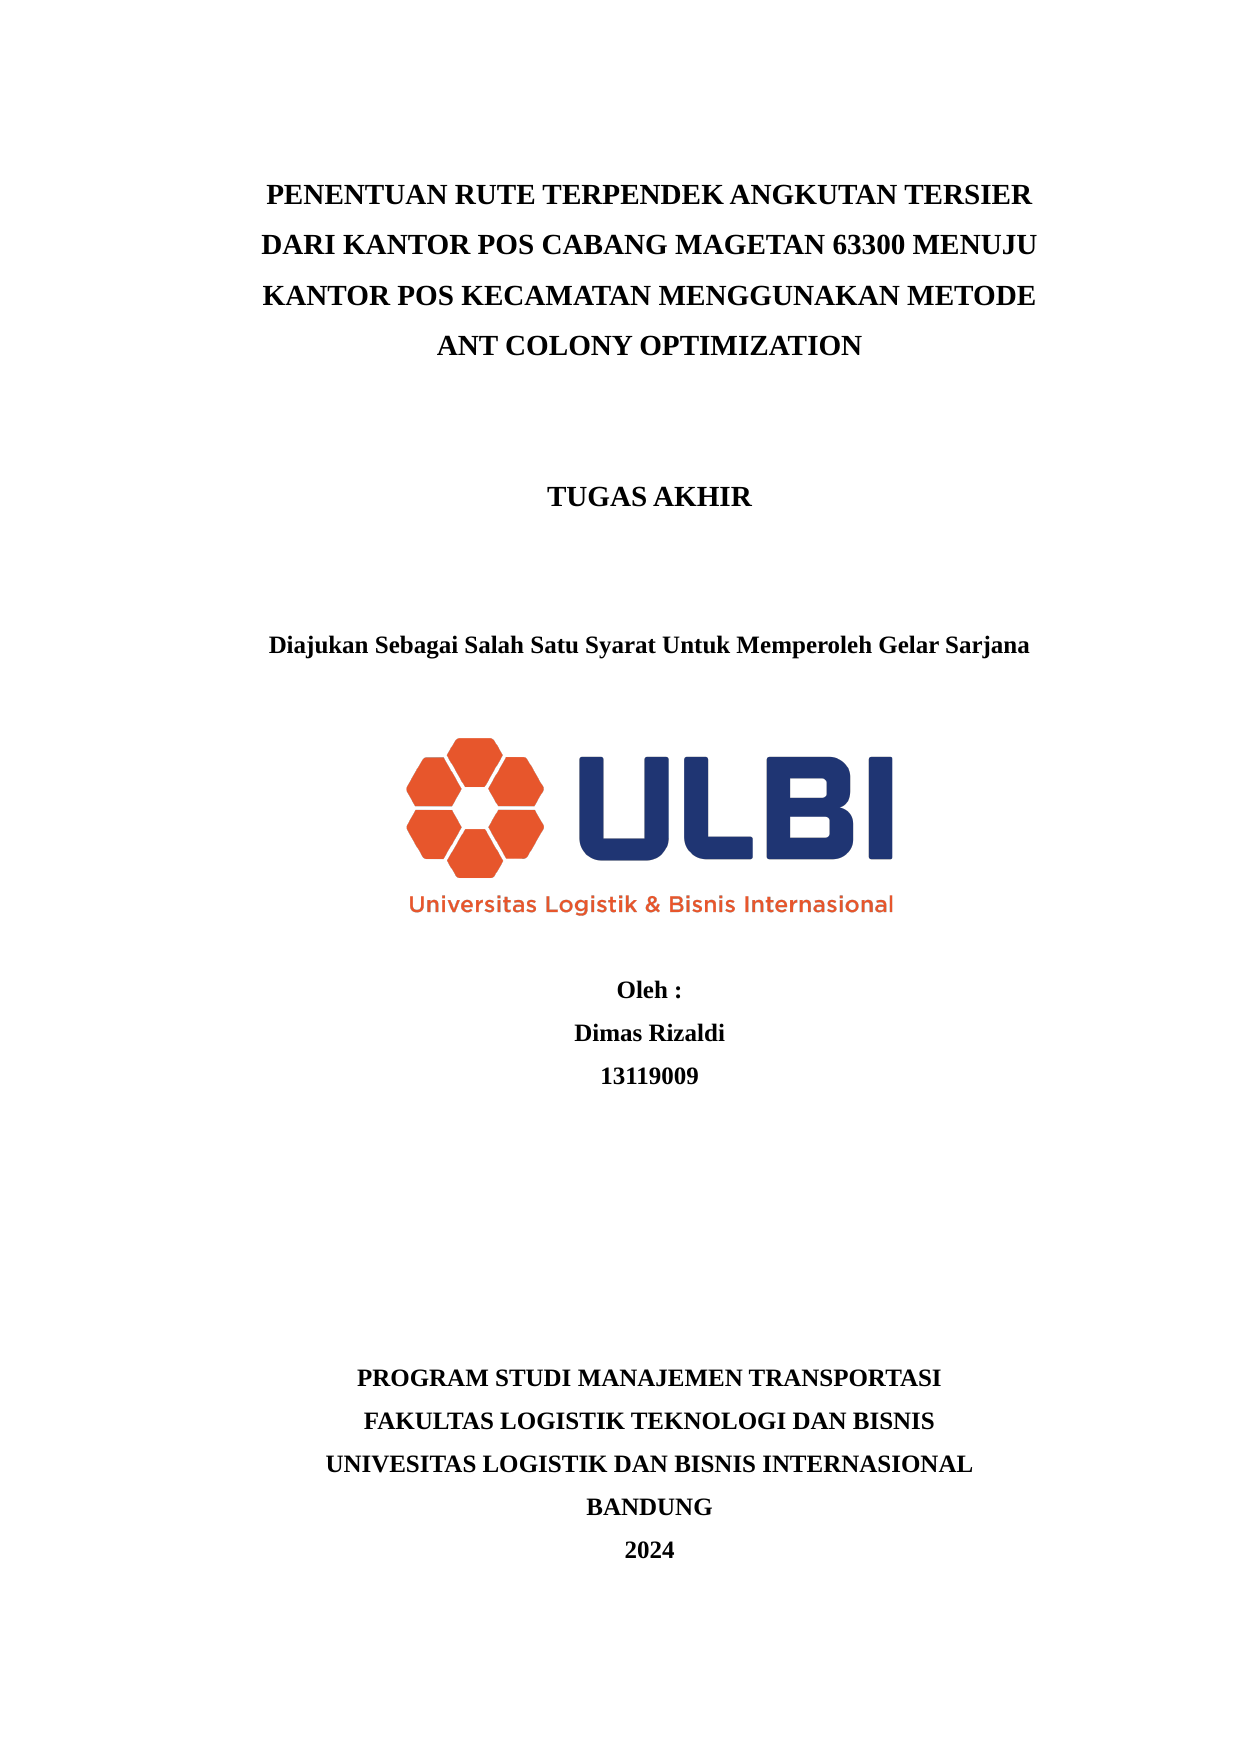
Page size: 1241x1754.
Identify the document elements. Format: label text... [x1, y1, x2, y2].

picture [406, 738, 893, 916]
text Dimas Rizaldi [236, 1018, 1063, 1047]
text 13119009 [236, 1061, 1063, 1090]
text Oleh : [236, 975, 1063, 1003]
text BANDUNG [236, 1492, 1063, 1521]
text UNIVESITAS LOGISTIK DAN BISNIS INTERNASIONAL [236, 1449, 1063, 1478]
text PROGRAM STUDI MANAJEMEN TRANSPORTASI [236, 1363, 1063, 1392]
text Diajukan Sebagai Salah Satu Syarat Untuk Memperoleh Gelar Sarjana [236, 630, 1063, 658]
text TUGAS AKHIR [236, 479, 1063, 512]
text PENENTUAN RUTE TERPENDEK ANGKUTAN TERSIER DARI KANTOR POS CABANG MAGETAN 63300 MENUJU KANTOR POS KECAMATAN MENGGUNAKAN METODE ANT COLONY OPTIMIZATION [236, 177, 1063, 361]
text 2024 [236, 1535, 1063, 1564]
text FAKULTAS LOGISTIK TEKNOLOGI DAN BISNIS [236, 1406, 1063, 1435]
